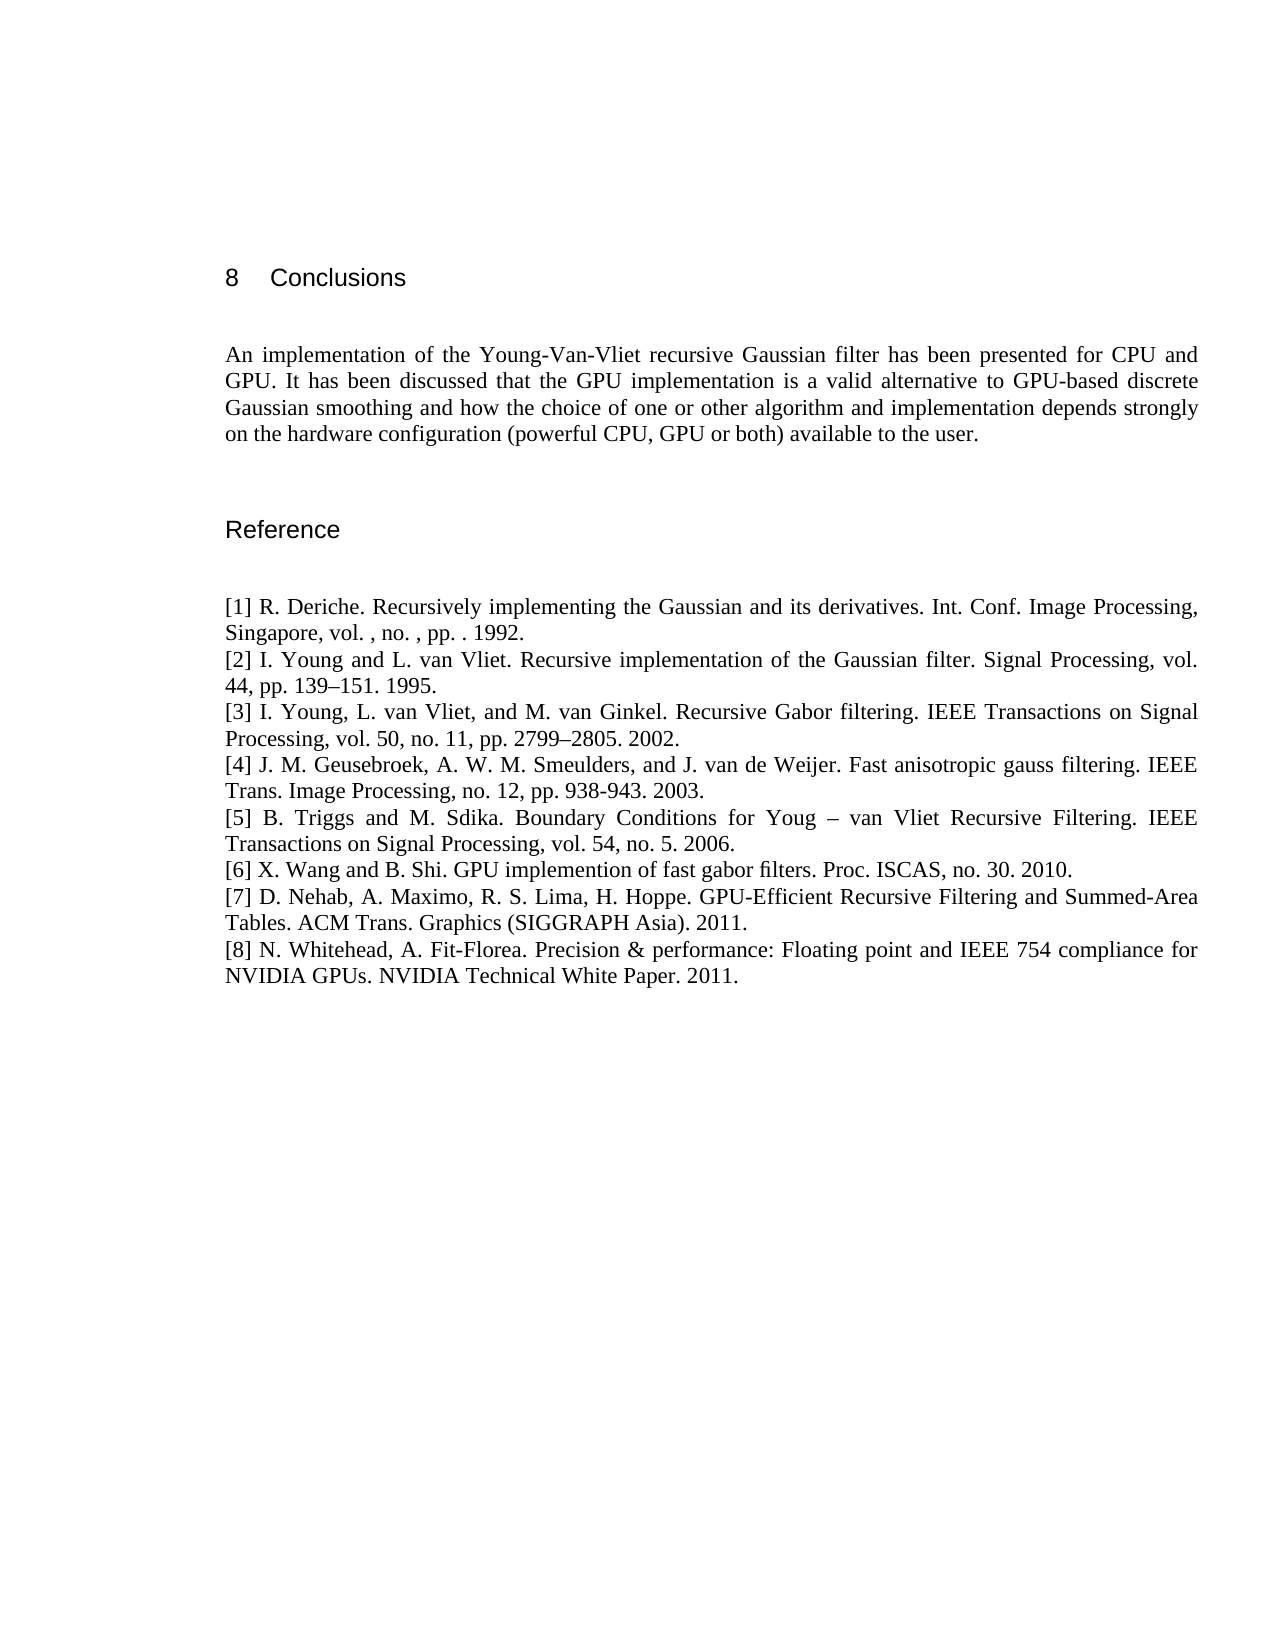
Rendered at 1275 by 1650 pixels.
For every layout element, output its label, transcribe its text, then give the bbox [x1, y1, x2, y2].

text [8] N. Whitehead, A. Fit-Florea. Precision & performance: Floating point and IEEE 754 compliance for NVIDIA GPUs. NVIDIA Technical White Paper. 2011. [225, 936, 1200, 988]
text [4] J. M. Geusebroek, A. W. M. Smeulders, and J. van de Weijer. Fast anisotropic gauss filtering. IEEE Trans. Image Processing, no. 12, pp. 938-943. 2003. [225, 751, 1200, 804]
subtitle Reference [225, 515, 1200, 543]
text [1] R. Deriche. Recursively implementing the Gaussian and its derivatives. Int. Conf. Image Processing, Singapore, vol. , no. , pp. . 1992. [225, 593, 1200, 646]
text [7] D. Nehab, A. Maximo, R. S. Lima, H. Hoppe. GPU-Efficient Recursive Filtering and Summed-Area Tables. ACM Trans. Graphics (SIGGRAPH Asia). 2011. [225, 883, 1200, 936]
text [6] X. Wang and B. Shi. GPU implemention of fast gabor ﬁlters. Proc. ISCAS, no. 30. 2010. [225, 857, 1200, 883]
text [5] B. Triggs and M. Sdika. Boundary Conditions for Youg – van Vliet Recursive Filtering. IEEE Transactions on Signal Processing, vol. 54, no. 5. 2006. [225, 804, 1200, 857]
text [2] I. Young and L. van Vliet. Recursive implementation of the Gaussian filter. Signal Processing, vol. 44, pp. 139–151. 1995. [225, 646, 1200, 698]
text [3] I. Young, L. van Vliet, and M. van Ginkel. Recursive Gabor filtering. IEEE Transactions on Signal Processing, vol. 50, no. 11, pp. 2799–2805. 2002. [225, 698, 1200, 751]
text An implementation of the Young-Van-Vliet recursive Gaussian filter has been presented for CPU and GPU. It has been discussed that the GPU implementation is a valid alternative to GPU-based discrete Gaussian smoothing and how the choice of one or other algorithm and implementation depends strongly on the hardware configuration (powerful CPU, GPU or both) available to the user. [225, 341, 1200, 447]
subtitle Conclusions [225, 262, 1200, 291]
